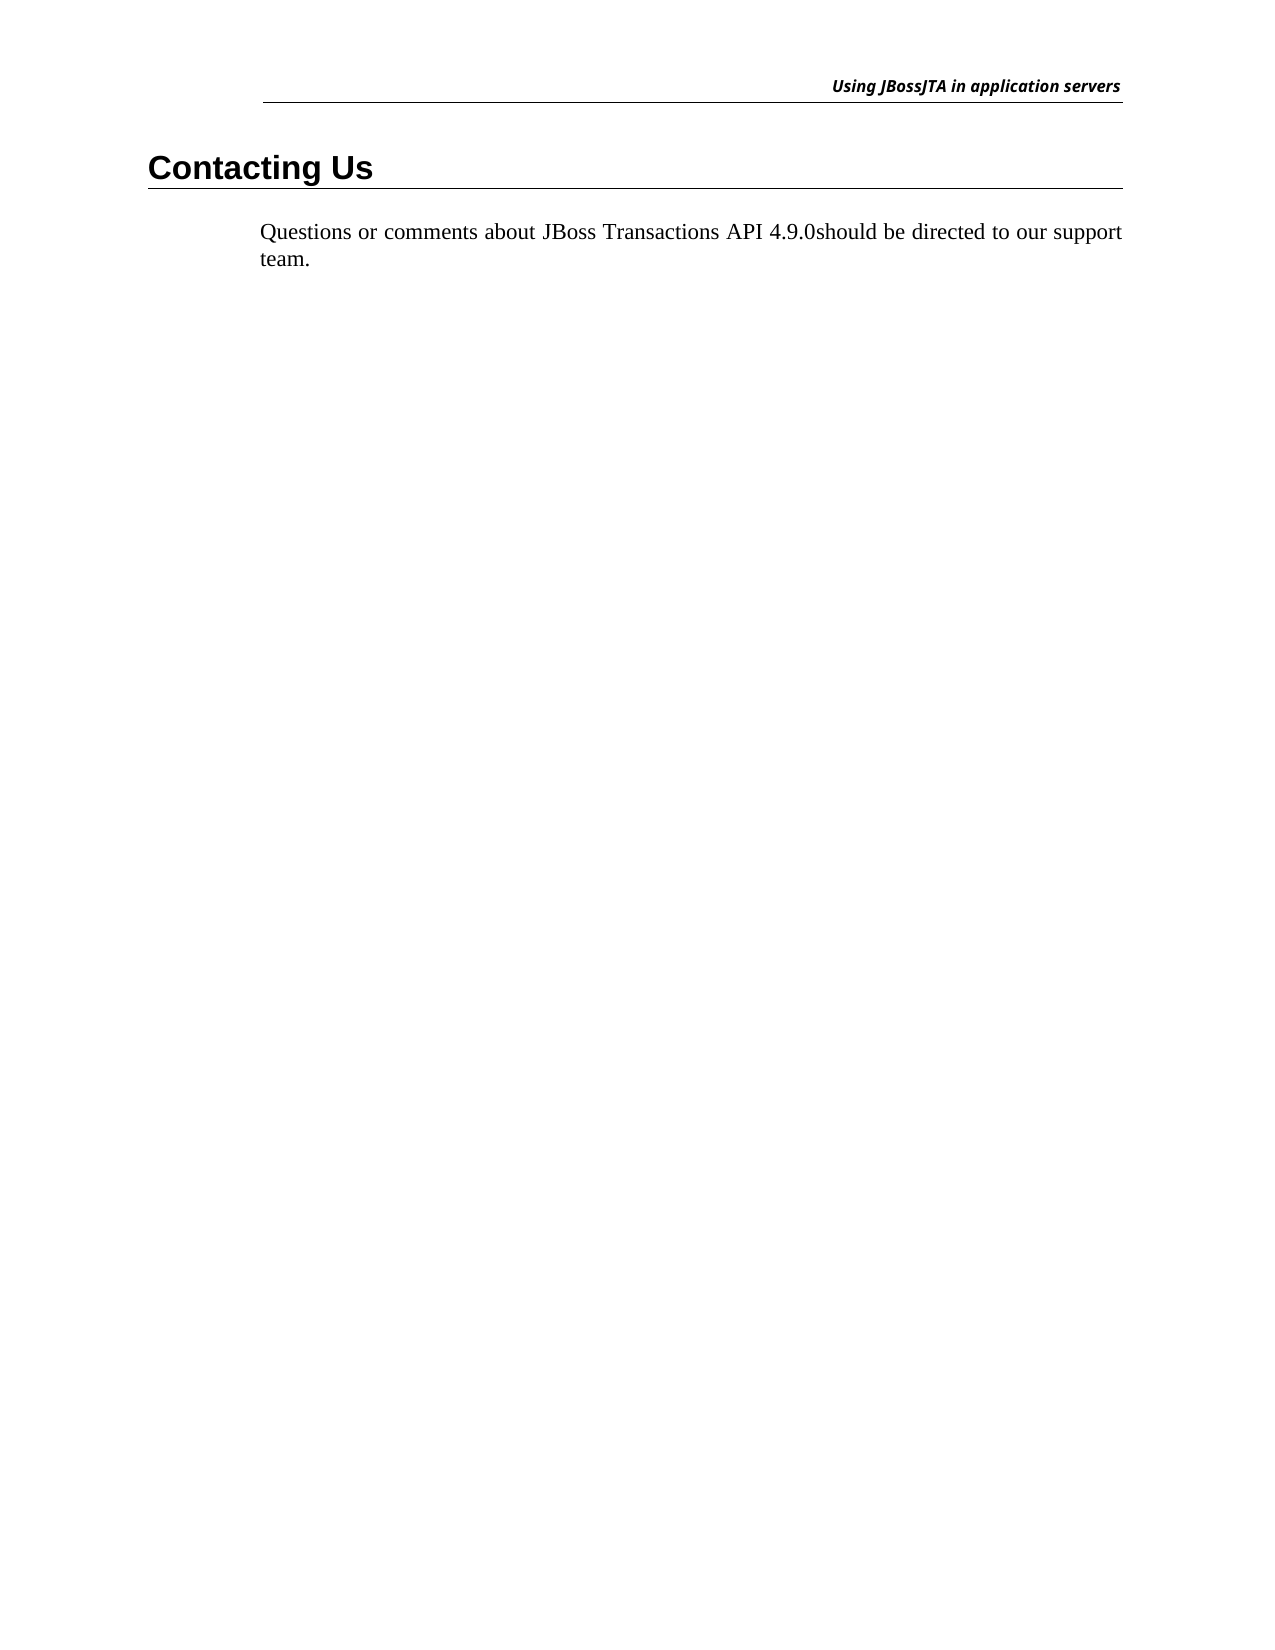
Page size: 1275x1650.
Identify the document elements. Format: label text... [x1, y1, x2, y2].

subtitle Contacting Us [148, 148, 1123, 188]
text Questions or comments about JBoss Transactions API 4.9.0should be directed to our support team. [260, 218, 1123, 271]
